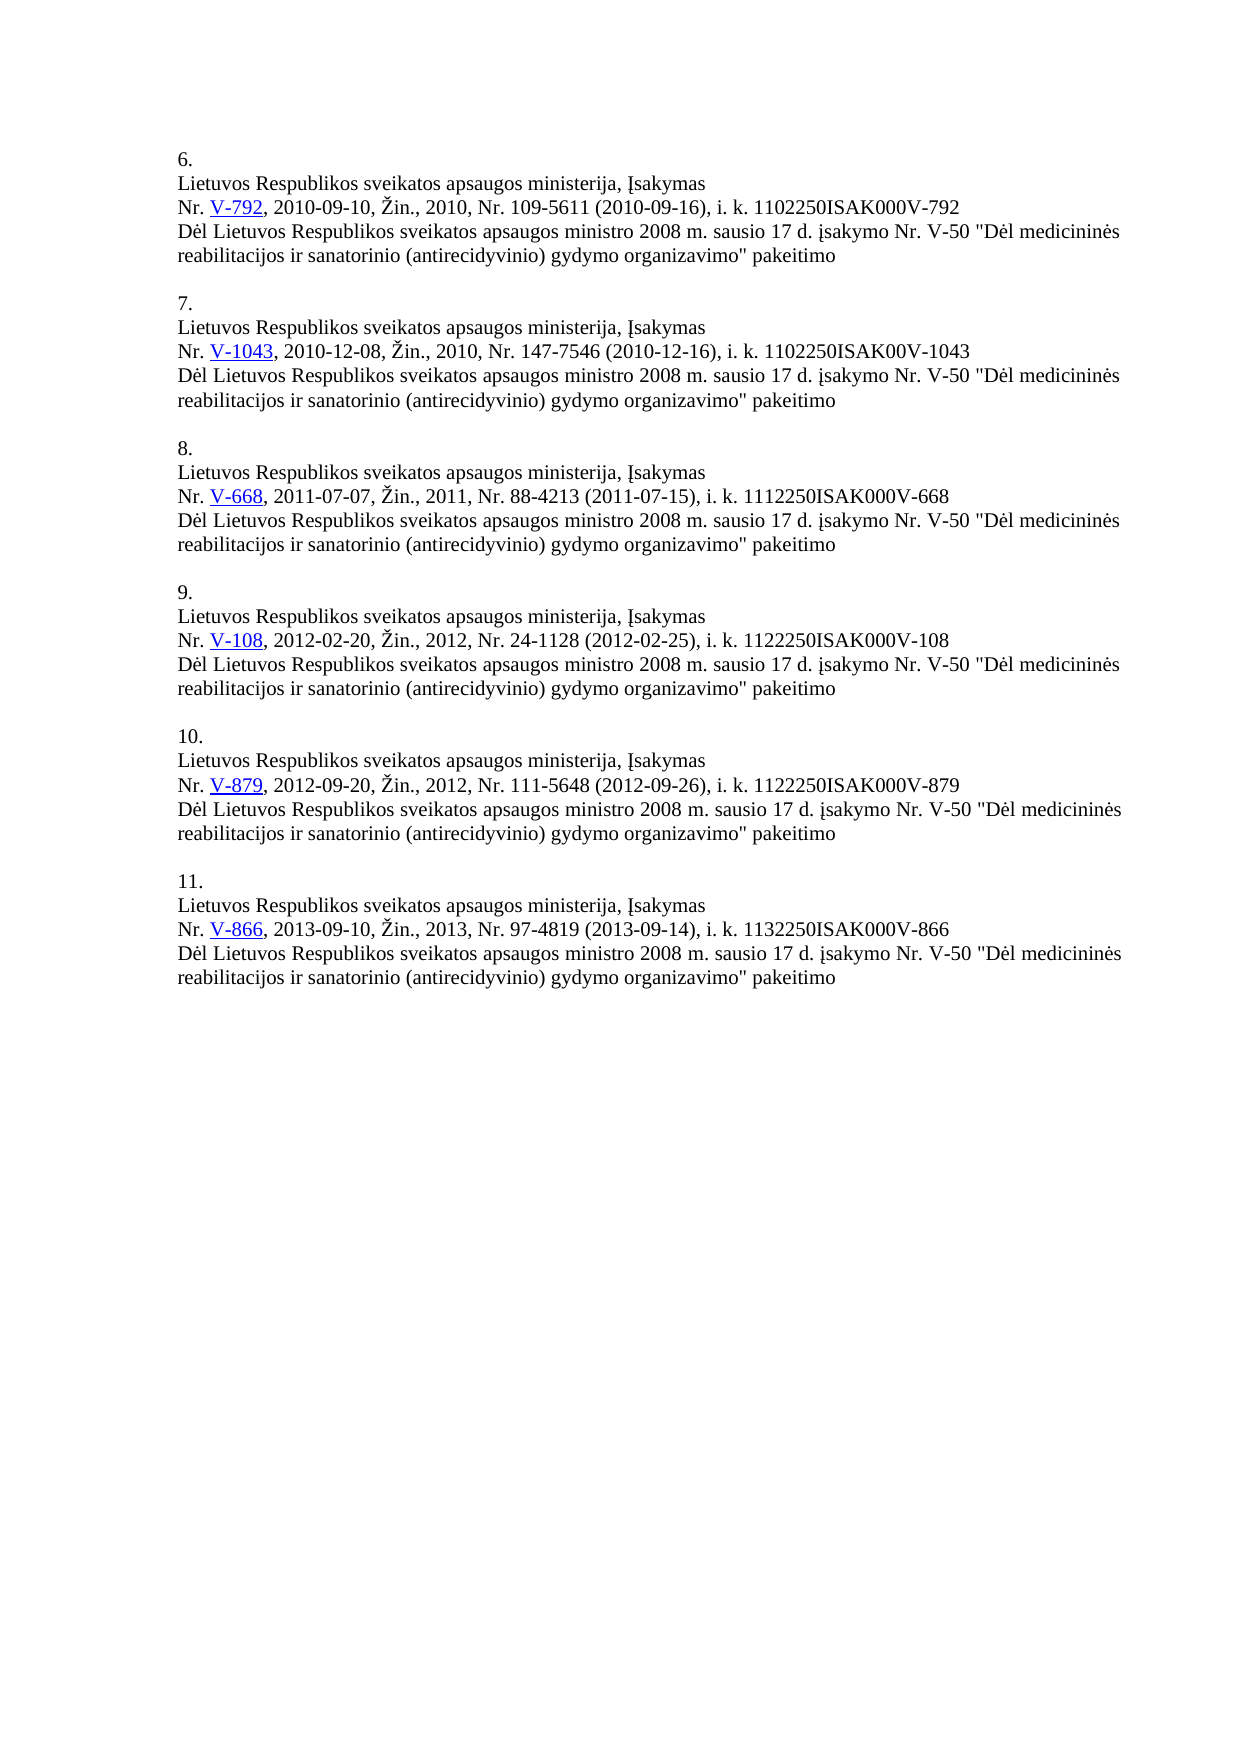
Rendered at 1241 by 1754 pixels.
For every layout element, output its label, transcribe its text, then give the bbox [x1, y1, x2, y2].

text Lietuvos Respublikos sveikatos apsaugos ministerija, Įsakymas [177, 748, 1122, 772]
text Lietuvos Respublikos sveikatos apsaugos ministerija, Įsakymas [177, 604, 1122, 628]
text 11. [177, 869, 1122, 893]
text 7. [177, 291, 1122, 315]
text Dėl Lietuvos Respublikos sveikatos apsaugos ministro 2008 m. sausio 17 d. įsakymo Nr. V-50 "Dėl medicininės reabilitacijos ir sanatorinio (antirecidyvinio) gydymo organizavimo" pakeitimo [177, 941, 1122, 989]
text 6. [177, 147, 1122, 171]
text Lietuvos Respublikos sveikatos apsaugos ministerija, Įsakymas [177, 171, 1122, 195]
text Dėl Lietuvos Respublikos sveikatos apsaugos ministro 2008 m. sausio 17 d. įsakymo Nr. V-50 "Dėl medicininės reabilitacijos ir sanatorinio (antirecidyvinio) gydymo organizavimo" pakeitimo [177, 363, 1122, 412]
text Dėl Lietuvos Respublikos sveikatos apsaugos ministro 2008 m. sausio 17 d. įsakymo Nr. V-50 "Dėl medicininės reabilitacijos ir sanatorinio (antirecidyvinio) gydymo organizavimo" pakeitimo [177, 219, 1122, 267]
text 8. [177, 436, 1122, 460]
text 10. [177, 724, 1122, 748]
text Dėl Lietuvos Respublikos sveikatos apsaugos ministro 2008 m. sausio 17 d. įsakymo Nr. V-50 "Dėl medicininės reabilitacijos ir sanatorinio (antirecidyvinio) gydymo organizavimo" pakeitimo [177, 797, 1122, 845]
text Nr. V-108, 2012-02-20, Žin., 2012, Nr. 24-1128 (2012-02-25), i. k. 1122250ISAK000V-108 [177, 628, 1122, 652]
text Nr. V-866, 2013-09-10, Žin., 2013, Nr. 97-4819 (2013-09-14), i. k. 1132250ISAK000V-866 [177, 917, 1122, 941]
text Nr. V-879, 2012-09-20, Žin., 2012, Nr. 111-5648 (2012-09-26), i. k. 1122250ISAK000V-879 [177, 772, 1122, 797]
text Nr. V-668, 2011-07-07, Žin., 2011, Nr. 88-4213 (2011-07-15), i. k. 1112250ISAK000V-668 [177, 484, 1122, 508]
text 9. [177, 580, 1122, 604]
text Lietuvos Respublikos sveikatos apsaugos ministerija, Įsakymas [177, 315, 1122, 339]
text Lietuvos Respublikos sveikatos apsaugos ministerija, Įsakymas [177, 460, 1122, 484]
text Dėl Lietuvos Respublikos sveikatos apsaugos ministro 2008 m. sausio 17 d. įsakymo Nr. V-50 "Dėl medicininės reabilitacijos ir sanatorinio (antirecidyvinio) gydymo organizavimo" pakeitimo [177, 652, 1122, 700]
text Nr. V-792, 2010-09-10, Žin., 2010, Nr. 109-5611 (2010-09-16), i. k. 1102250ISAK000V-792 [177, 195, 1122, 219]
text Nr. V-1043, 2010-12-08, Žin., 2010, Nr. 147-7546 (2010-12-16), i. k. 1102250ISAK00V-1043 [177, 339, 1122, 363]
text Lietuvos Respublikos sveikatos apsaugos ministerija, Įsakymas [177, 893, 1122, 917]
text Dėl Lietuvos Respublikos sveikatos apsaugos ministro 2008 m. sausio 17 d. įsakymo Nr. V-50 "Dėl medicininės reabilitacijos ir sanatorinio (antirecidyvinio) gydymo organizavimo" pakeitimo [177, 508, 1122, 556]
